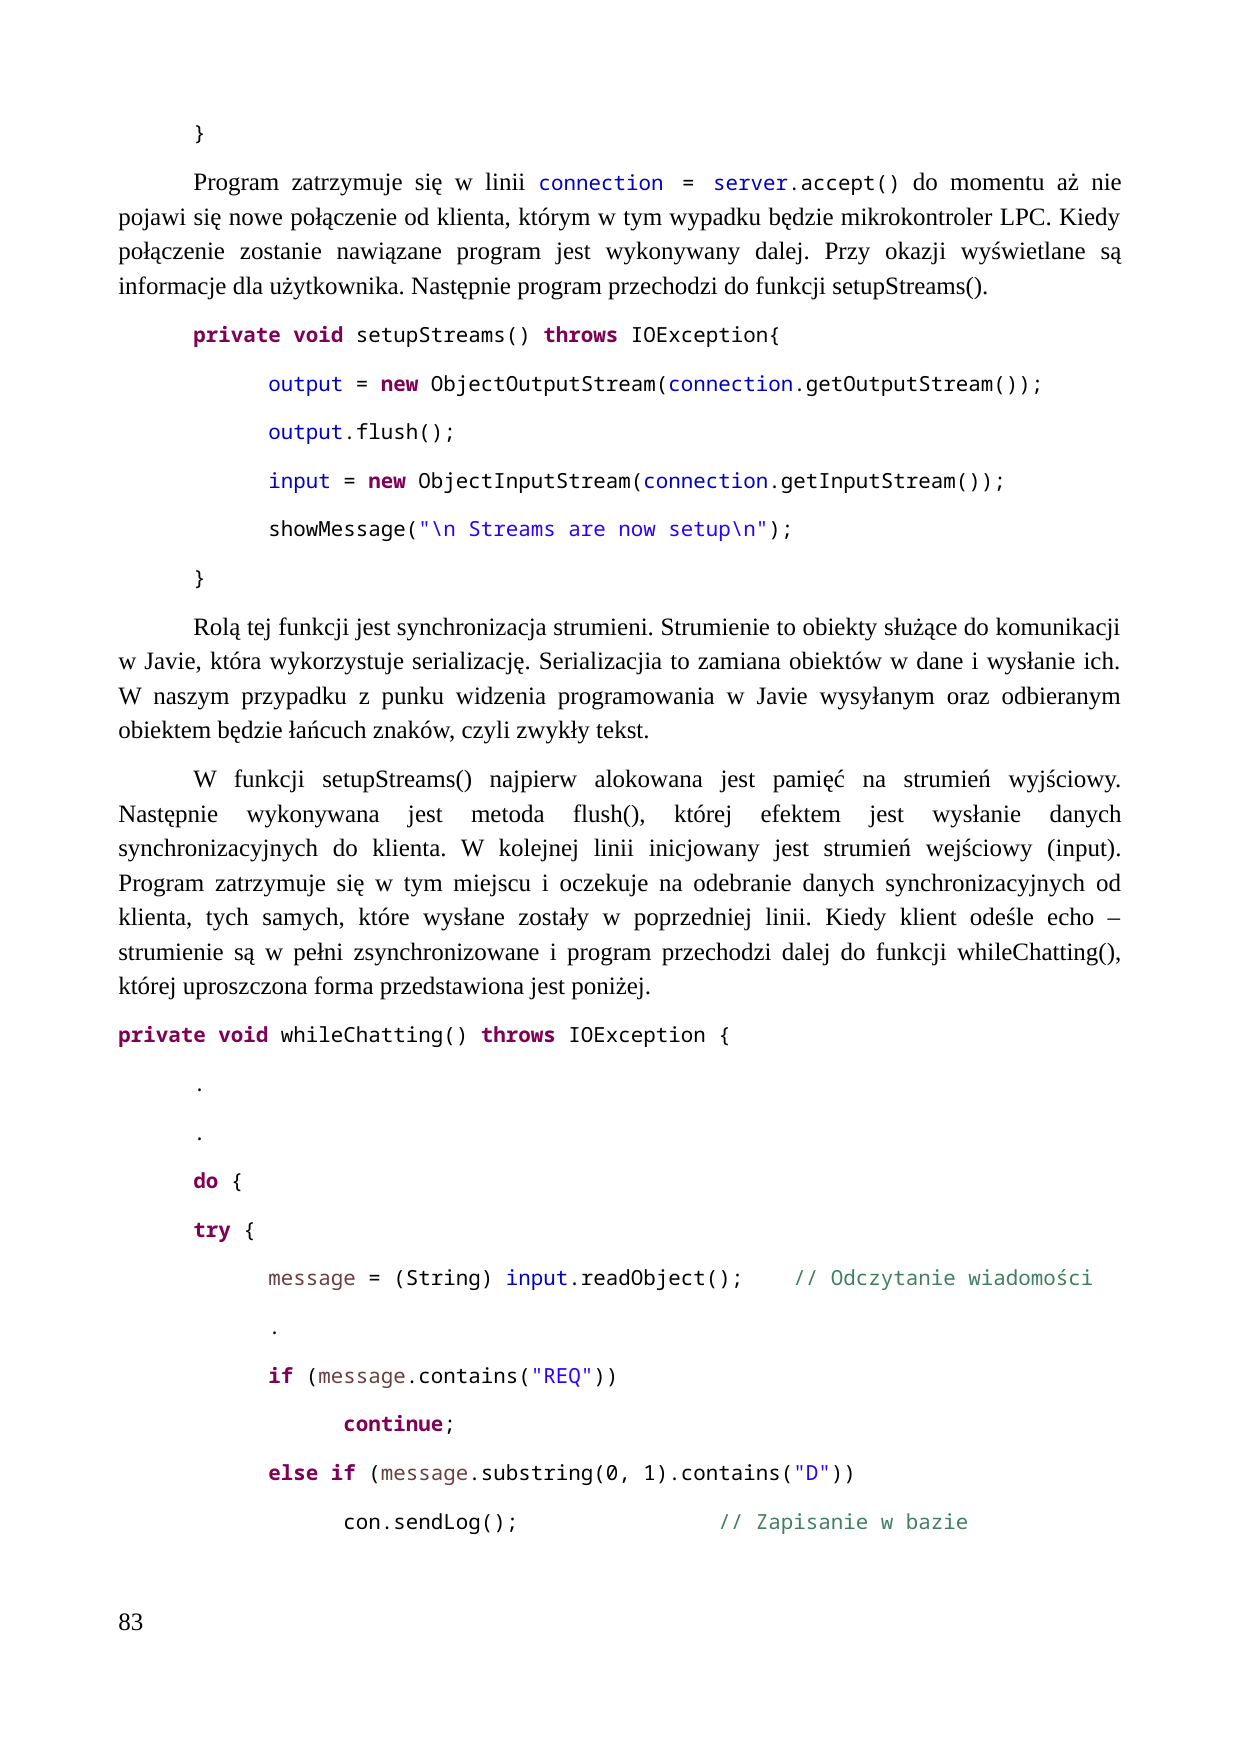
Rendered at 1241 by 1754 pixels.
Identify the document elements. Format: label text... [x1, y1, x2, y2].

text . [118, 1312, 1122, 1341]
text output = new ObjectOutputStream(connection.getOutputStream()); [118, 369, 1122, 397]
text continue; [118, 1409, 1122, 1438]
text output.flush(); [118, 417, 1122, 446]
text input = new ObjectInputStream(connection.getInputStream()); [118, 466, 1122, 494]
text private void setupStreams() throws IOException{ [118, 320, 1122, 348]
text . [118, 1118, 1122, 1146]
text } [118, 563, 1122, 592]
text showMessage("\n Streams are now setup\n"); [118, 514, 1122, 543]
text Rolą tej funkcji jest synchronizacja strumieni. Strumienie to obiekty służące do komunikacji w Javie, która wykorzystuje serializację. Serializacjia to zamiana obiektów w dane i wysłanie ich. W naszym przypadku z punku widzenia programowania w Javie wysyłanym oraz odbieranym obiektem będzie łańcuch znaków, czyli zwykły tekst. [118, 612, 1122, 744]
text con.sendLog(); // Zapisanie w bazie [118, 1507, 1122, 1535]
text private void whileChatting() throws IOException { [118, 1020, 1122, 1049]
text if (message.contains("REQ")) [118, 1361, 1122, 1389]
text else if (message.substring(0, 1).contains("D")) [118, 1458, 1122, 1487]
text do { [118, 1166, 1122, 1195]
text Program zatrzymuje się w linii connection = server.accept() do momentu aż nie pojawi się nowe połączenie od klienta, którym w tym wypadku będzie mikrokontroler LPC. Kiedy połączenie zostanie nawiązane program jest wykonywany dalej. Przy okazji wyświetlane są informacje dla użytkownika. Następnie program przechodzi do funkcji setupStreams(). [118, 167, 1122, 300]
text try { [118, 1215, 1122, 1243]
text W funkcji setupStreams() najpierw alokowana jest pamięć na strumień wyjściowy. Następnie wykonywana jest metoda flush(), której efektem jest wysłanie danych synchronizacyjnych do klienta. W kolejnej linii inicjowany jest strumień wejściowy (input). Program zatrzymuje się w tym miejscu i oczekuje na odebranie danych synchronizacyjnych od klienta, tych samych, które wysłane zostały w poprzedniej linii. Kiedy klient odeśle echo – strumienie są w pełni zsynchronizowane i program przechodzi dalej do funkcji whileChatting(), której uproszczona forma przedstawiona jest poniżej. [118, 764, 1122, 1000]
text } [118, 118, 1122, 147]
text message = (String) input.readObject(); // Odczytanie wiadomości [118, 1263, 1122, 1292]
text . [118, 1069, 1122, 1097]
